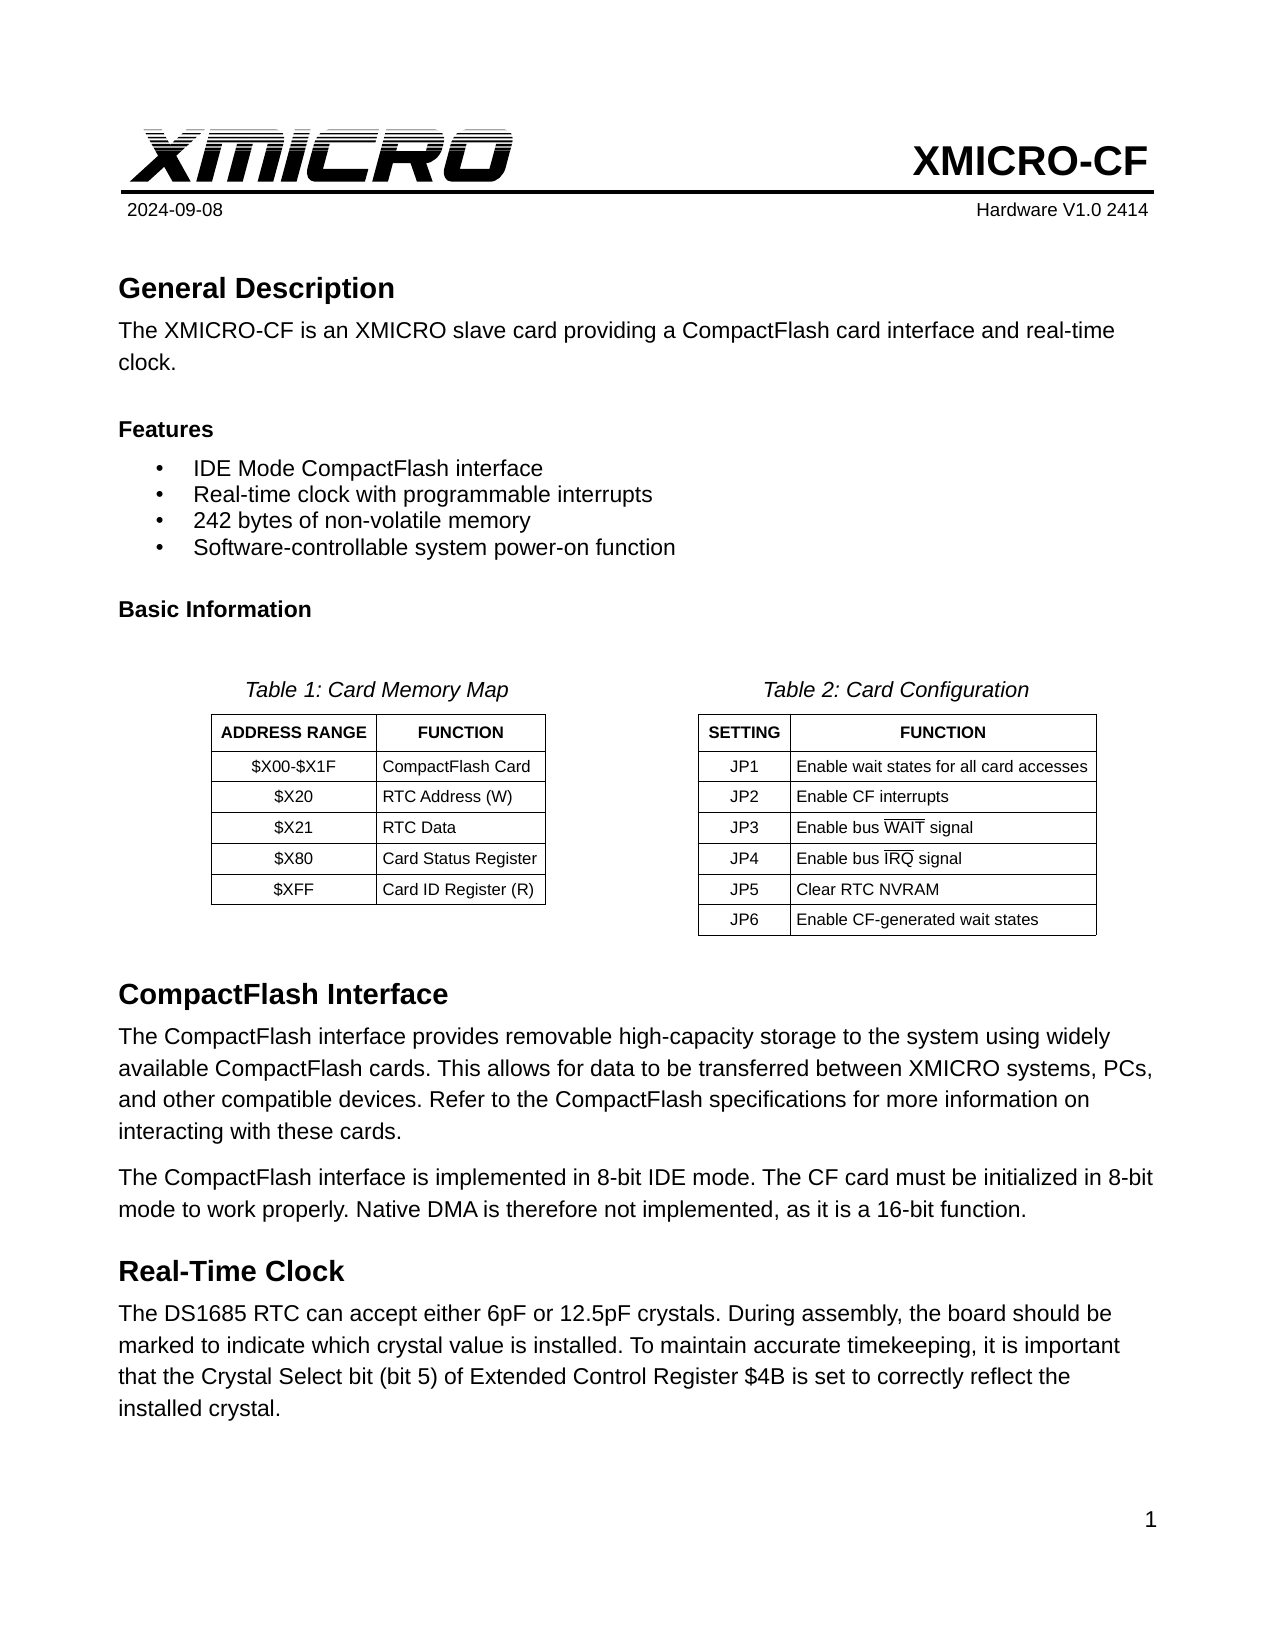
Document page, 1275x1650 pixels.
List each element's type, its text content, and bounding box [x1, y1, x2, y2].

table_cell Clear RTC NVRAM [791, 875, 1096, 904]
table_cell JP4 [699, 844, 790, 874]
table_cell JP3 [699, 813, 790, 843]
subtitle Basic Information [118, 596, 1157, 622]
subtitle General Description [118, 271, 1157, 305]
table_cell RTC Data [377, 813, 545, 843]
table_cell CompactFlash Card [377, 752, 545, 781]
table_cell Enable bus IRQ signal [791, 844, 1096, 874]
table_cell Card ID Register (R) [377, 875, 545, 904]
table_header Address Range [212, 715, 376, 751]
table_cell Card Status Register [377, 844, 545, 874]
table_header Table 2: Card Configuration [638, 635, 1157, 965]
list 242 bytes of non-volatile memory [156, 507, 1157, 534]
table_cell $XFF [212, 875, 376, 904]
list IDE Mode CompactFlash interface [156, 454, 1157, 481]
table_cell $X80 [212, 844, 376, 874]
table_cell Enable CF interrupts [791, 782, 1096, 812]
subtitle Features [118, 416, 1157, 442]
table_cell Enable wait states for all card accesses [791, 752, 1096, 781]
text The XMICRO-CF is an XMICRO slave card providing a CompactFlash card interface and real-time clock. [118, 317, 1157, 375]
table_header Function [377, 715, 545, 751]
table_cell JP6 [699, 905, 790, 935]
table_cell JP2 [699, 782, 790, 812]
table_cell RTC Address (W) [377, 782, 545, 812]
table_cell $X20 [212, 782, 376, 812]
table_cell Enable bus WAIT signal [791, 813, 1096, 843]
table_cell JP5 [699, 875, 790, 904]
table_header Setting [699, 715, 790, 751]
text The CompactFlash interface provides removable high-capacity storage to the system using widely available CompactFlash cards. This allows for data to be transferred between XMICRO systems, PCs, and other compatible devices. Refer to the CompactFlash specifications for more information on interacting with these cards. [118, 1023, 1157, 1144]
table_cell $X21 [212, 813, 376, 843]
subtitle Real-Time Clock [118, 1254, 1157, 1288]
table_header Function [791, 715, 1096, 751]
table_cell JP1 [699, 752, 790, 781]
text The CompactFlash interface is implemented in 8-bit IDE mode. The CF card must be initialized in 8-bit mode to work properly. Native DMA is therefore not implemented, as it is a 16-bit function. [118, 1164, 1157, 1222]
table_cell $X00-$X1F [212, 752, 376, 781]
text The DS1685 RTC can accept either 6pF or 12.5pF crystals. During assembly, the board should be marked to indicate which crystal value is installed. To maintain accurate timekeeping, it is important that the Crystal Select bit (bit 5) of Extended Control Register $4B is set to correctly reflect the installed crystal. [118, 1300, 1157, 1421]
table_cell Enable CF-generated wait states [791, 905, 1096, 935]
table_header Table 1: Card Memory Map [118, 635, 637, 965]
subtitle CompactFlash Interface [118, 977, 1157, 1011]
list Software-controllable system power-on function [156, 534, 1157, 560]
list Real-time clock with programmable interrupts [156, 481, 1157, 507]
